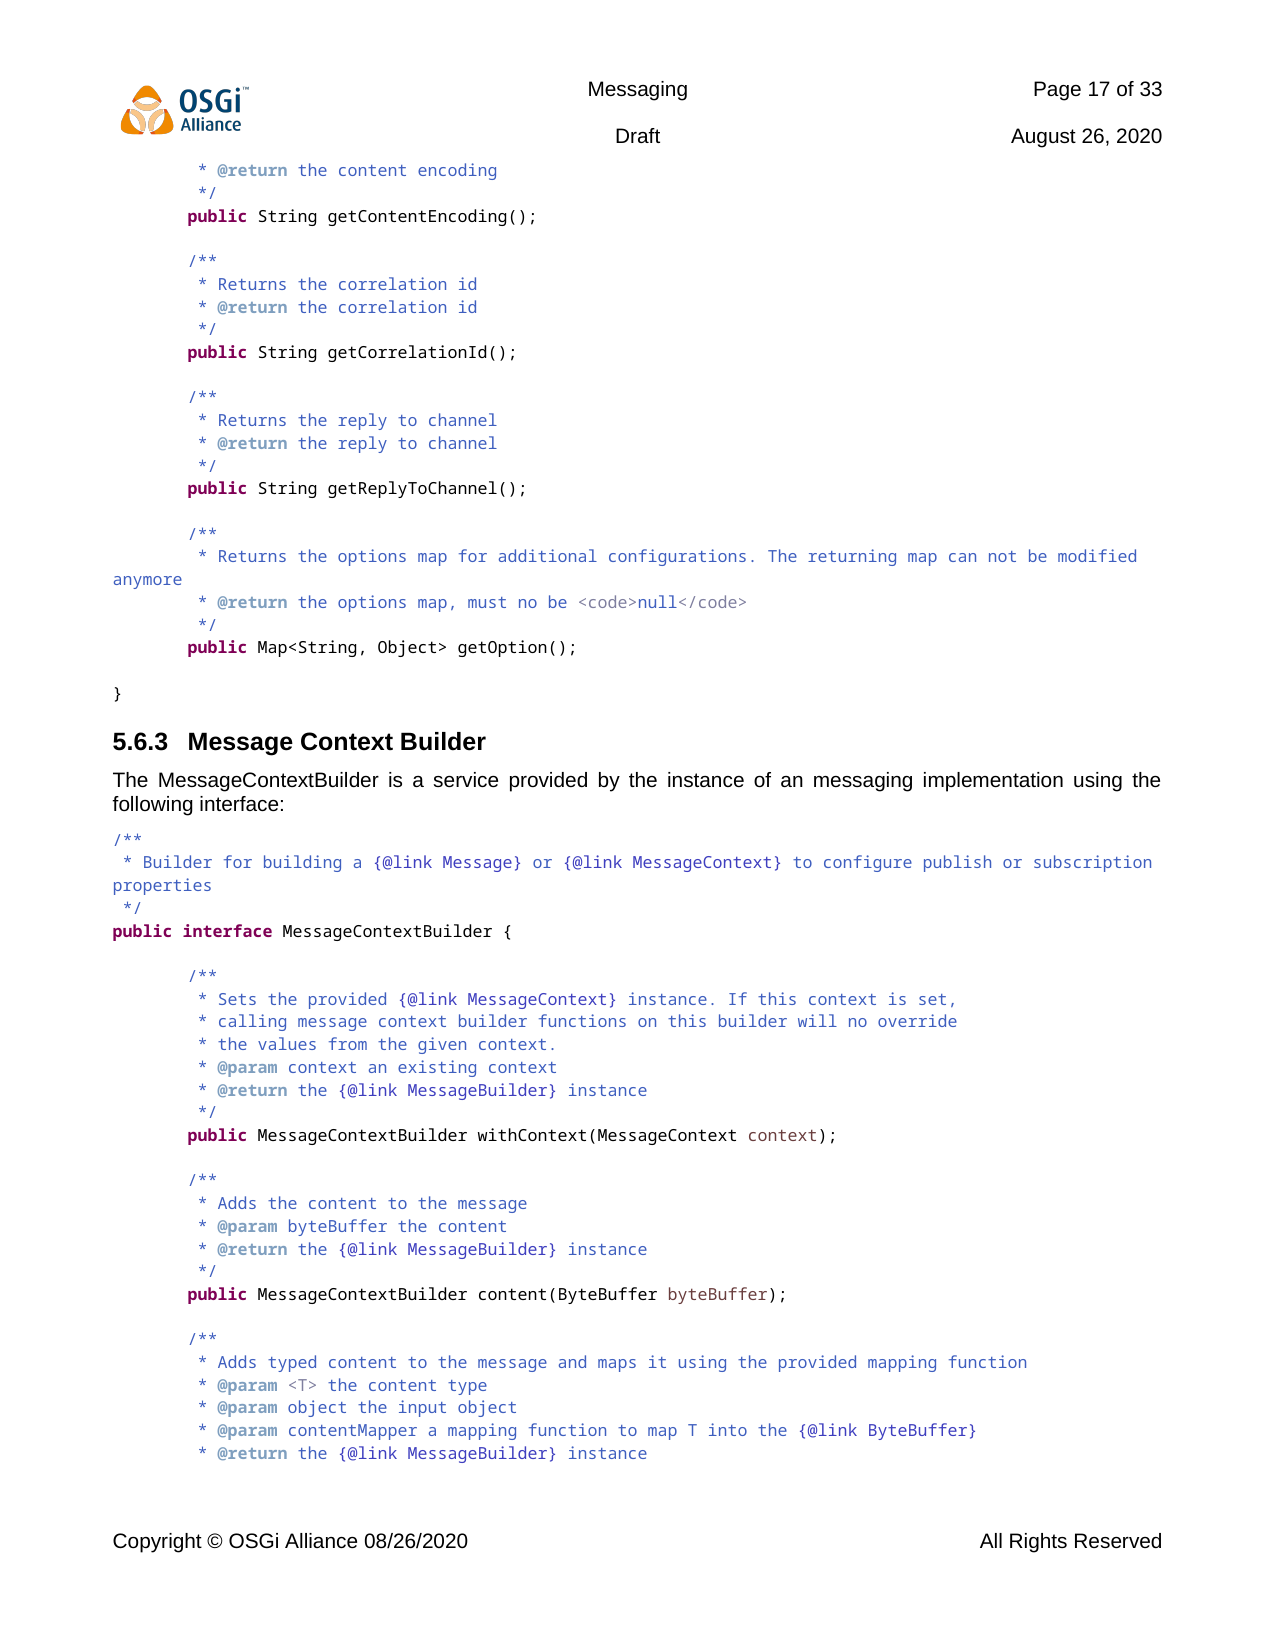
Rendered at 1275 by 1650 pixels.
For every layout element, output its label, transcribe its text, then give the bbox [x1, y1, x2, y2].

text * @return the reply to channel [112, 431, 1162, 454]
text * Adds typed content to the message and maps it using the provided mapping function [112, 1351, 1162, 1373]
text * @return the {@link MessageBuilder} instance [112, 1441, 1162, 1464]
text /** [112, 1328, 1162, 1351]
text * the values from the given context. [112, 1033, 1162, 1055]
text * @return the {@link MessageBuilder} instance [112, 1237, 1162, 1260]
text * @param contentMapper a mapping function to map T into the {@link ByteBuffer} [112, 1419, 1162, 1441]
text * @param byteBuffer the content [112, 1214, 1162, 1237]
text * @param <T> the content type [112, 1373, 1162, 1396]
text /** [112, 828, 1162, 851]
text * @return the correlation id [112, 295, 1162, 318]
text * Returns the options map for additional configurations. The returning map can not be modified anymore [112, 545, 1162, 590]
text /** [112, 386, 1162, 409]
text /** [112, 1169, 1162, 1192]
text public MessageContextBuilder withContext(MessageContext context); [112, 1123, 1162, 1146]
text * Sets the provided {@link MessageContext} instance. If this context is set, [112, 987, 1162, 1010]
text */ [112, 182, 1162, 204]
text public String getReplyToChannel(); [112, 477, 1162, 499]
text * calling message context builder functions on this builder will no override [112, 1010, 1162, 1033]
text } [112, 681, 1162, 704]
subtitle Message Context Builder [112, 727, 1162, 755]
text public MessageContextBuilder content(ByteBuffer byteBuffer); [112, 1282, 1162, 1305]
text /** [112, 964, 1162, 987]
text * @param context an existing context [112, 1055, 1162, 1078]
text public interface MessageContextBuilder { [112, 919, 1162, 942]
text */ [112, 1101, 1162, 1123]
text * @param object the input object [112, 1396, 1162, 1419]
text */ [112, 896, 1162, 919]
text public String getContentEncoding(); [112, 204, 1162, 227]
text public Map<String, Object> getOption(); [112, 636, 1162, 658]
text * @return the content encoding [112, 159, 1162, 182]
text */ [112, 454, 1162, 477]
text */ [112, 318, 1162, 341]
text public String getCorrelationId(); [112, 341, 1162, 363]
text The MessageContextBuilder is a service provided by the instance of an messaging implementation using the following interface: [112, 768, 1162, 816]
text /** [112, 522, 1162, 545]
text */ [112, 613, 1162, 636]
text */ [112, 1260, 1162, 1282]
text * @return the {@link MessageBuilder} instance [112, 1078, 1162, 1101]
text /** [112, 250, 1162, 272]
text * Returns the correlation id [112, 272, 1162, 295]
text * Builder for building a {@link Message} or {@link MessageContext} to configure publish or subscription properties [112, 851, 1162, 896]
text * @return the options map, must no be <code>null</code> [112, 590, 1162, 613]
picture [113, 78, 257, 142]
text * Adds the content to the message [112, 1192, 1162, 1214]
text * Returns the reply to channel [112, 409, 1162, 431]
